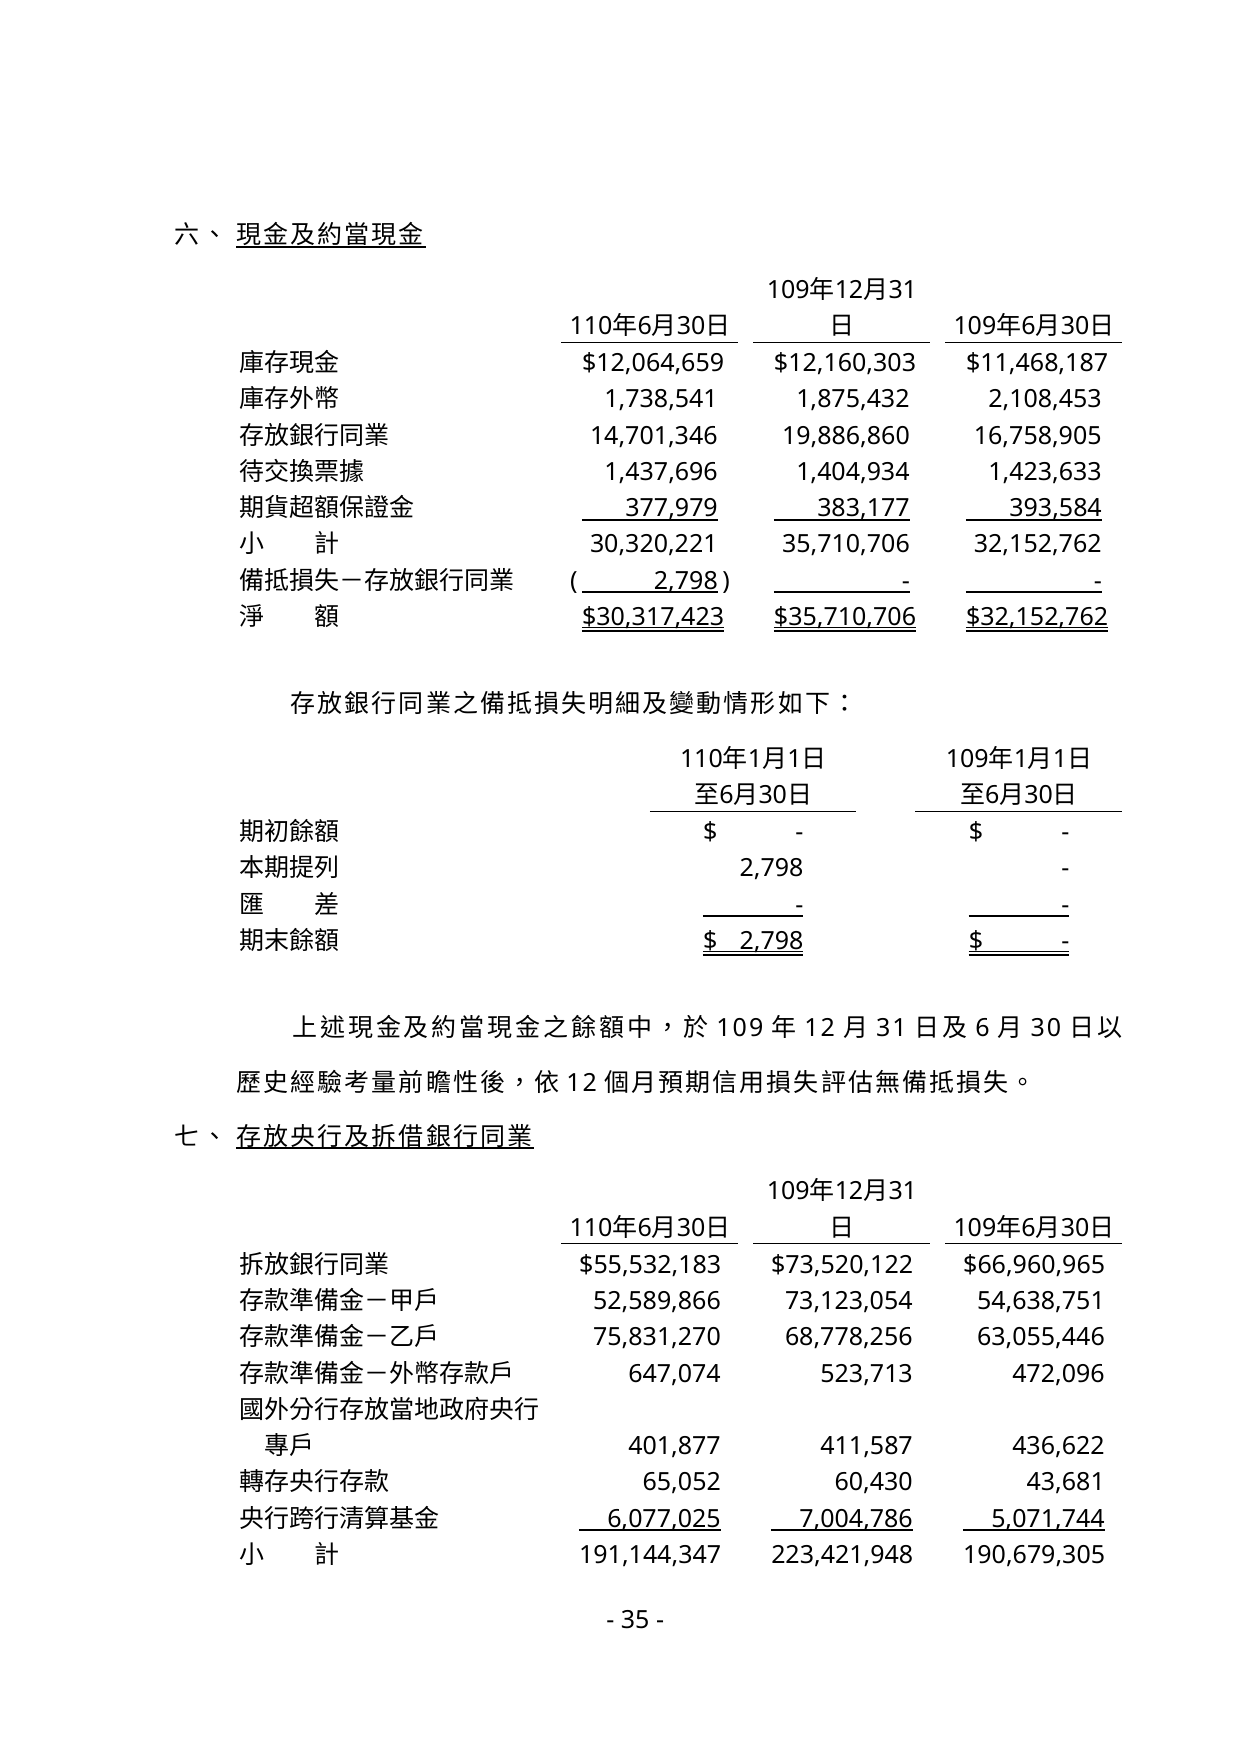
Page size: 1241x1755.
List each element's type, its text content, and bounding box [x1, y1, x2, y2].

table_cell [930, 596, 945, 633]
table_cell 14,701,346 [561, 415, 738, 451]
table_header 109年12月31日 [753, 269, 930, 342]
table_cell $ 35,710,706 [753, 596, 930, 633]
table_cell 6,077,025 [561, 1498, 738, 1534]
table_cell $ - [650, 812, 856, 848]
table_cell [738, 596, 753, 633]
table_cell $ 11,468,187 [945, 343, 1122, 379]
table_cell 65,052 [561, 1462, 738, 1498]
table_cell $ 12,160,303 [753, 343, 930, 379]
table_header 109年6月30日 [945, 269, 1122, 342]
table_cell [738, 1462, 753, 1498]
table_cell 存放銀行同業 [236, 415, 546, 451]
table_cell 小 計 [236, 1534, 546, 1571]
text 存放銀行同業之備抵損失明細及變動情形如下： [236, 684, 1122, 720]
table_cell [546, 1243, 561, 1281]
table_cell 1,875,432 [753, 379, 930, 415]
table_cell [856, 848, 915, 884]
table_cell $ 55,532,183 [561, 1244, 738, 1281]
table_cell [930, 451, 945, 488]
table_cell 7,004,786 [753, 1498, 930, 1534]
table_header [236, 1171, 546, 1243]
table_cell $ 30,317,423 [561, 596, 738, 633]
table_header 109年6月30日 [945, 1171, 1122, 1243]
table_cell $ - [915, 812, 1122, 848]
table_cell [546, 1534, 561, 1571]
table_cell 377,979 [561, 488, 738, 524]
table_cell 期貨超額保證金 [236, 488, 546, 524]
table_cell [546, 560, 561, 596]
table_header [738, 1171, 753, 1243]
table_header [546, 269, 561, 342]
table_cell [738, 488, 753, 524]
table_cell [738, 524, 753, 560]
table_cell [930, 1281, 945, 1317]
table_cell 庫存外幣 [236, 379, 546, 415]
table_cell 60,430 [753, 1462, 930, 1498]
table_cell [930, 488, 945, 524]
table_cell [930, 1462, 945, 1498]
table_cell [546, 1498, 561, 1534]
table_cell 本期提列 [236, 848, 591, 884]
table_cell ( 2,798 ) [561, 560, 738, 596]
table_cell [546, 342, 561, 379]
table_cell 期初餘額 [236, 811, 591, 848]
table_cell [930, 524, 945, 560]
table_cell 國外分行存放當地政府央行專戶 [236, 1389, 546, 1462]
table_cell [546, 1353, 561, 1389]
table_cell [930, 415, 945, 451]
table_cell 54,638,751 [945, 1281, 1122, 1317]
table_cell 轉存央行存款 [236, 1462, 546, 1498]
table_cell 393,584 [945, 488, 1122, 524]
table_cell 1,423,633 [945, 451, 1122, 488]
table_cell 43,681 [945, 1462, 1122, 1498]
table_header 110年1月1日 至6月30日 [650, 738, 856, 811]
table_header [546, 1171, 561, 1243]
table_header [236, 269, 546, 342]
table_cell 5,071,744 [945, 1498, 1122, 1534]
table_cell [930, 1498, 945, 1534]
table_cell [856, 920, 915, 957]
table_cell 1,404,934 [753, 451, 930, 488]
table_cell [591, 920, 650, 957]
table_cell 2,108,453 [945, 379, 1122, 415]
table_cell 央行跨行清算基金 [236, 1498, 546, 1534]
table_cell 436,622 [945, 1389, 1122, 1462]
table_cell [546, 596, 561, 633]
table_cell 2,798 [650, 848, 856, 884]
table_cell 19,886,860 [753, 415, 930, 451]
table_cell $ - [915, 920, 1122, 957]
table_header 109年1月1日 至6月30日 [915, 738, 1122, 811]
table_cell [546, 379, 561, 415]
table_cell [738, 1353, 753, 1389]
table_cell [738, 379, 753, 415]
table_cell 472,096 [945, 1353, 1122, 1389]
table_cell [738, 1281, 753, 1317]
table_cell 73,123,054 [753, 1281, 930, 1317]
table_cell - [945, 560, 1122, 596]
table_cell [738, 1534, 753, 1571]
table_header [738, 269, 753, 342]
table_cell 1,437,696 [561, 451, 738, 488]
table_cell - [753, 560, 930, 596]
table_cell 30,320,221 [561, 524, 738, 560]
table_cell [930, 1317, 945, 1353]
table_cell [738, 342, 753, 379]
table_header [236, 738, 591, 811]
table_cell $ 12,064,659 [561, 343, 738, 379]
table_cell [930, 560, 945, 596]
table_cell 存款準備金－外幣存款戶 [236, 1353, 546, 1389]
table_cell $ 73,520,122 [753, 1244, 930, 1281]
table_cell 小 計 [236, 524, 546, 560]
table_cell 16,758,905 [945, 415, 1122, 451]
table_cell - [650, 884, 856, 920]
text 六、 現金及約當現金 [148, 215, 1122, 251]
table_cell [930, 342, 945, 379]
table_cell 223,421,948 [753, 1534, 930, 1571]
table_cell 401,877 [561, 1389, 738, 1462]
table_cell [738, 451, 753, 488]
table_header 109年12月31日 [753, 1171, 930, 1243]
table_cell [546, 415, 561, 451]
table_cell 存款準備金－甲戶 [236, 1281, 546, 1317]
table_cell [930, 1389, 945, 1462]
table_cell 75,831,270 [561, 1317, 738, 1353]
table_header 110年6月30日 [561, 269, 738, 342]
table_cell 1,738,541 [561, 379, 738, 415]
table_cell 68,778,256 [753, 1317, 930, 1353]
table_cell $ 2,798 [650, 920, 856, 957]
table_cell - [915, 884, 1122, 920]
table_header [591, 738, 650, 811]
table_cell $ 32,152,762 [945, 596, 1122, 633]
table_cell 383,177 [753, 488, 930, 524]
table_cell 拆放銀行同業 [236, 1243, 546, 1281]
table_cell [591, 848, 650, 884]
table_cell 647,074 [561, 1353, 738, 1389]
table_cell 411,587 [753, 1389, 930, 1462]
text 七、 存放央行及拆借銀行同業 [148, 1116, 1122, 1153]
table_cell 匯 差 [236, 884, 591, 920]
table_cell - [915, 848, 1122, 884]
table_cell [738, 560, 753, 596]
table_cell 32,152,762 [945, 524, 1122, 560]
table_cell [546, 1281, 561, 1317]
table_cell [738, 415, 753, 451]
table_cell [738, 1317, 753, 1353]
table_header [856, 738, 915, 811]
table_cell 523,713 [753, 1353, 930, 1389]
table_cell [738, 1498, 753, 1534]
table_cell 庫存現金 [236, 342, 546, 379]
table_cell [856, 811, 915, 848]
table_header 110年6月30日 [561, 1171, 738, 1243]
table_cell [546, 451, 561, 488]
table_cell [591, 884, 650, 920]
table_cell [930, 1534, 945, 1571]
table_cell [930, 1353, 945, 1389]
table_cell 190,679,305 [945, 1534, 1122, 1571]
table_cell [546, 524, 561, 560]
table_cell [546, 1317, 561, 1353]
table_cell [930, 379, 945, 415]
table_cell [546, 488, 561, 524]
table_header [930, 1171, 945, 1243]
text 上述現金及約當現金之餘額中，於109年12月31日及6月30日以歷史經驗考量前瞻性後，依12個月預期信用損失評估無備抵損失。 [236, 1008, 1122, 1098]
table_cell [738, 1243, 753, 1281]
table_cell 52,589,866 [561, 1281, 738, 1317]
table_cell [930, 1243, 945, 1281]
table_cell [591, 811, 650, 848]
table_cell [546, 1389, 561, 1462]
table_cell [546, 1462, 561, 1498]
table_cell 期末餘額 [236, 920, 591, 957]
table_header [930, 269, 945, 342]
table_cell 存款準備金－乙戶 [236, 1317, 546, 1353]
table_cell 淨 額 [236, 596, 546, 633]
table_cell 63,055,446 [945, 1317, 1122, 1353]
table_cell 191,144,347 [561, 1534, 738, 1571]
table_cell 35,710,706 [753, 524, 930, 560]
table_cell $ 66,960,965 [945, 1244, 1122, 1281]
table_cell [856, 884, 915, 920]
table_cell 備抵損失－存放銀行同業 [236, 560, 546, 596]
table_cell [738, 1389, 753, 1462]
table_cell 待交換票據 [236, 451, 546, 488]
